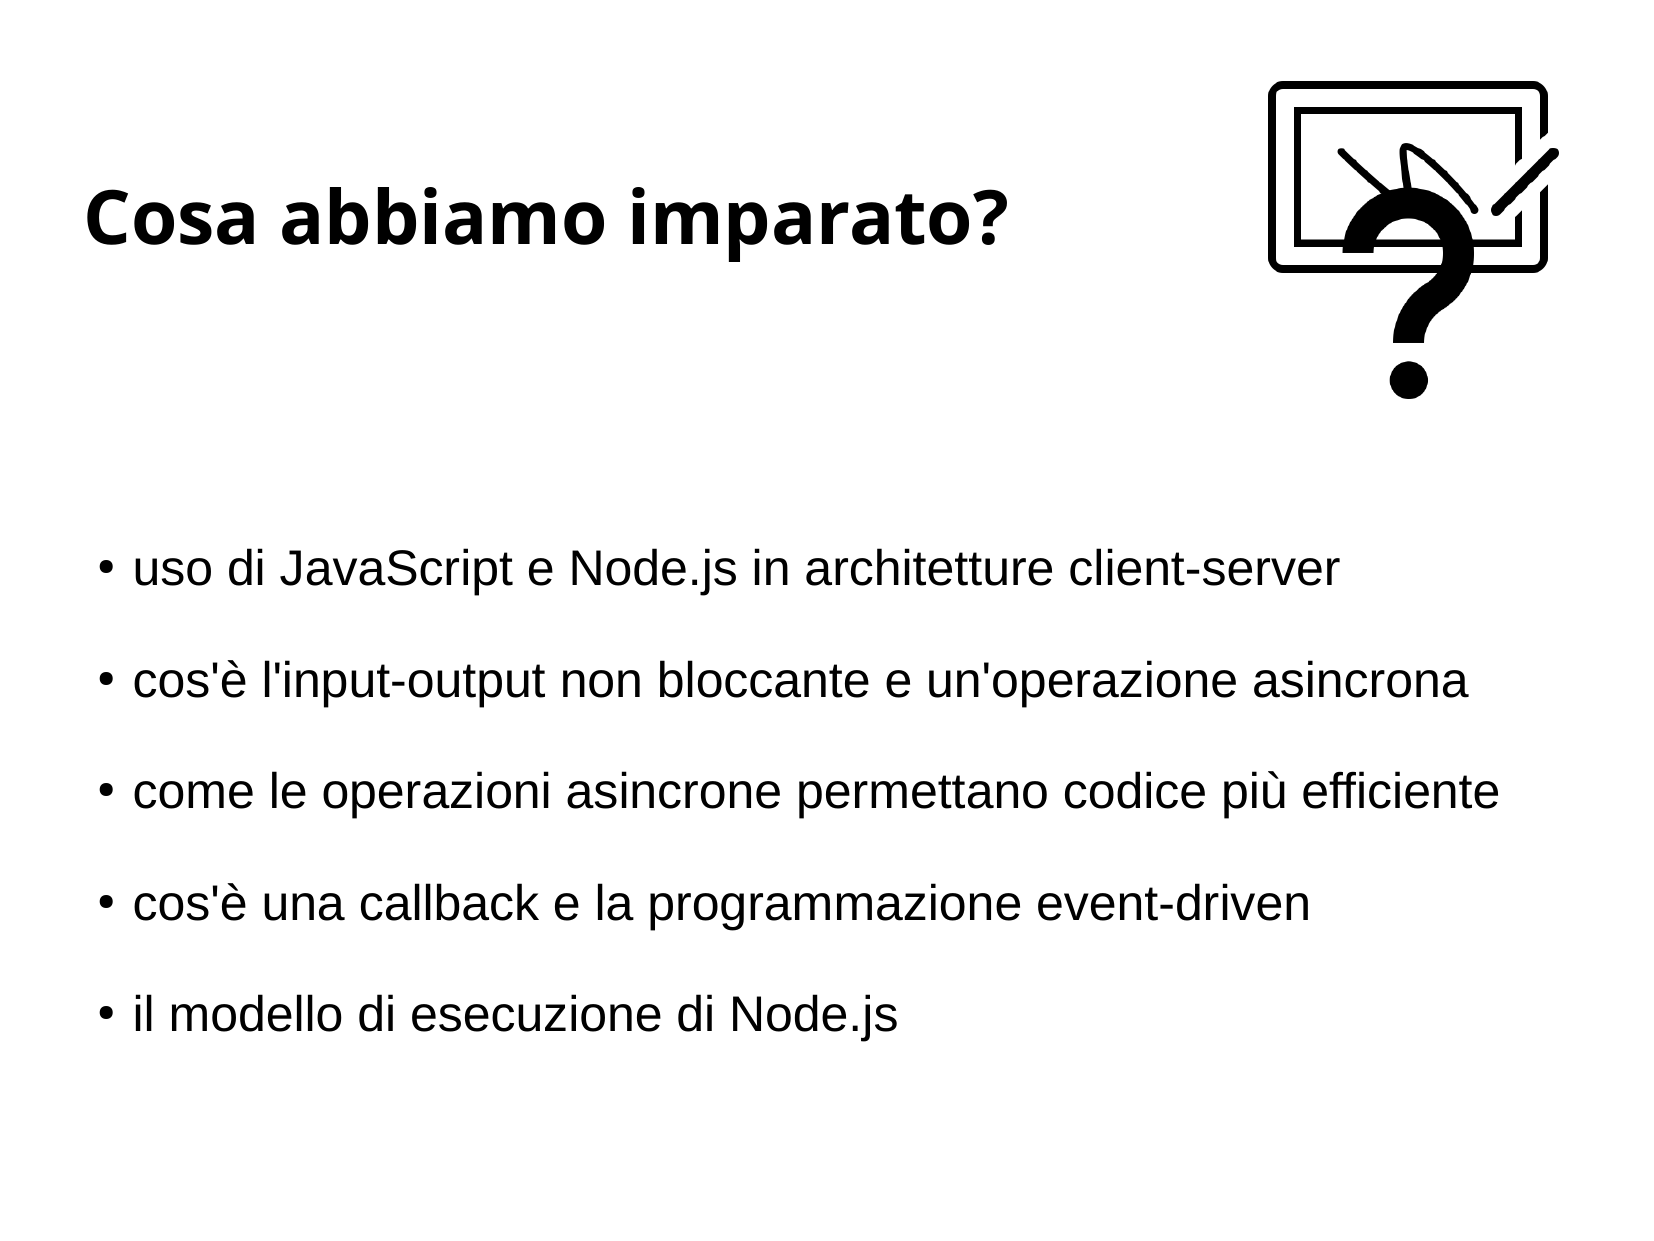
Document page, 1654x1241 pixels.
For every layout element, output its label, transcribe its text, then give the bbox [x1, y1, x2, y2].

picture [1231, 0, 1584, 417]
text_box Cosa abbiamo imparato? [83, 111, 1231, 319]
text_box uso di JavaScript e Node.js in architetture client-server cos'è l'input-output non bloccante e un'operazione asincrona come le operazioni asincrone permettano codice più efficiente cos'è una callback e la programmazione event-driven il modello di esecuzione di Node.js [82, 533, 1538, 1162]
